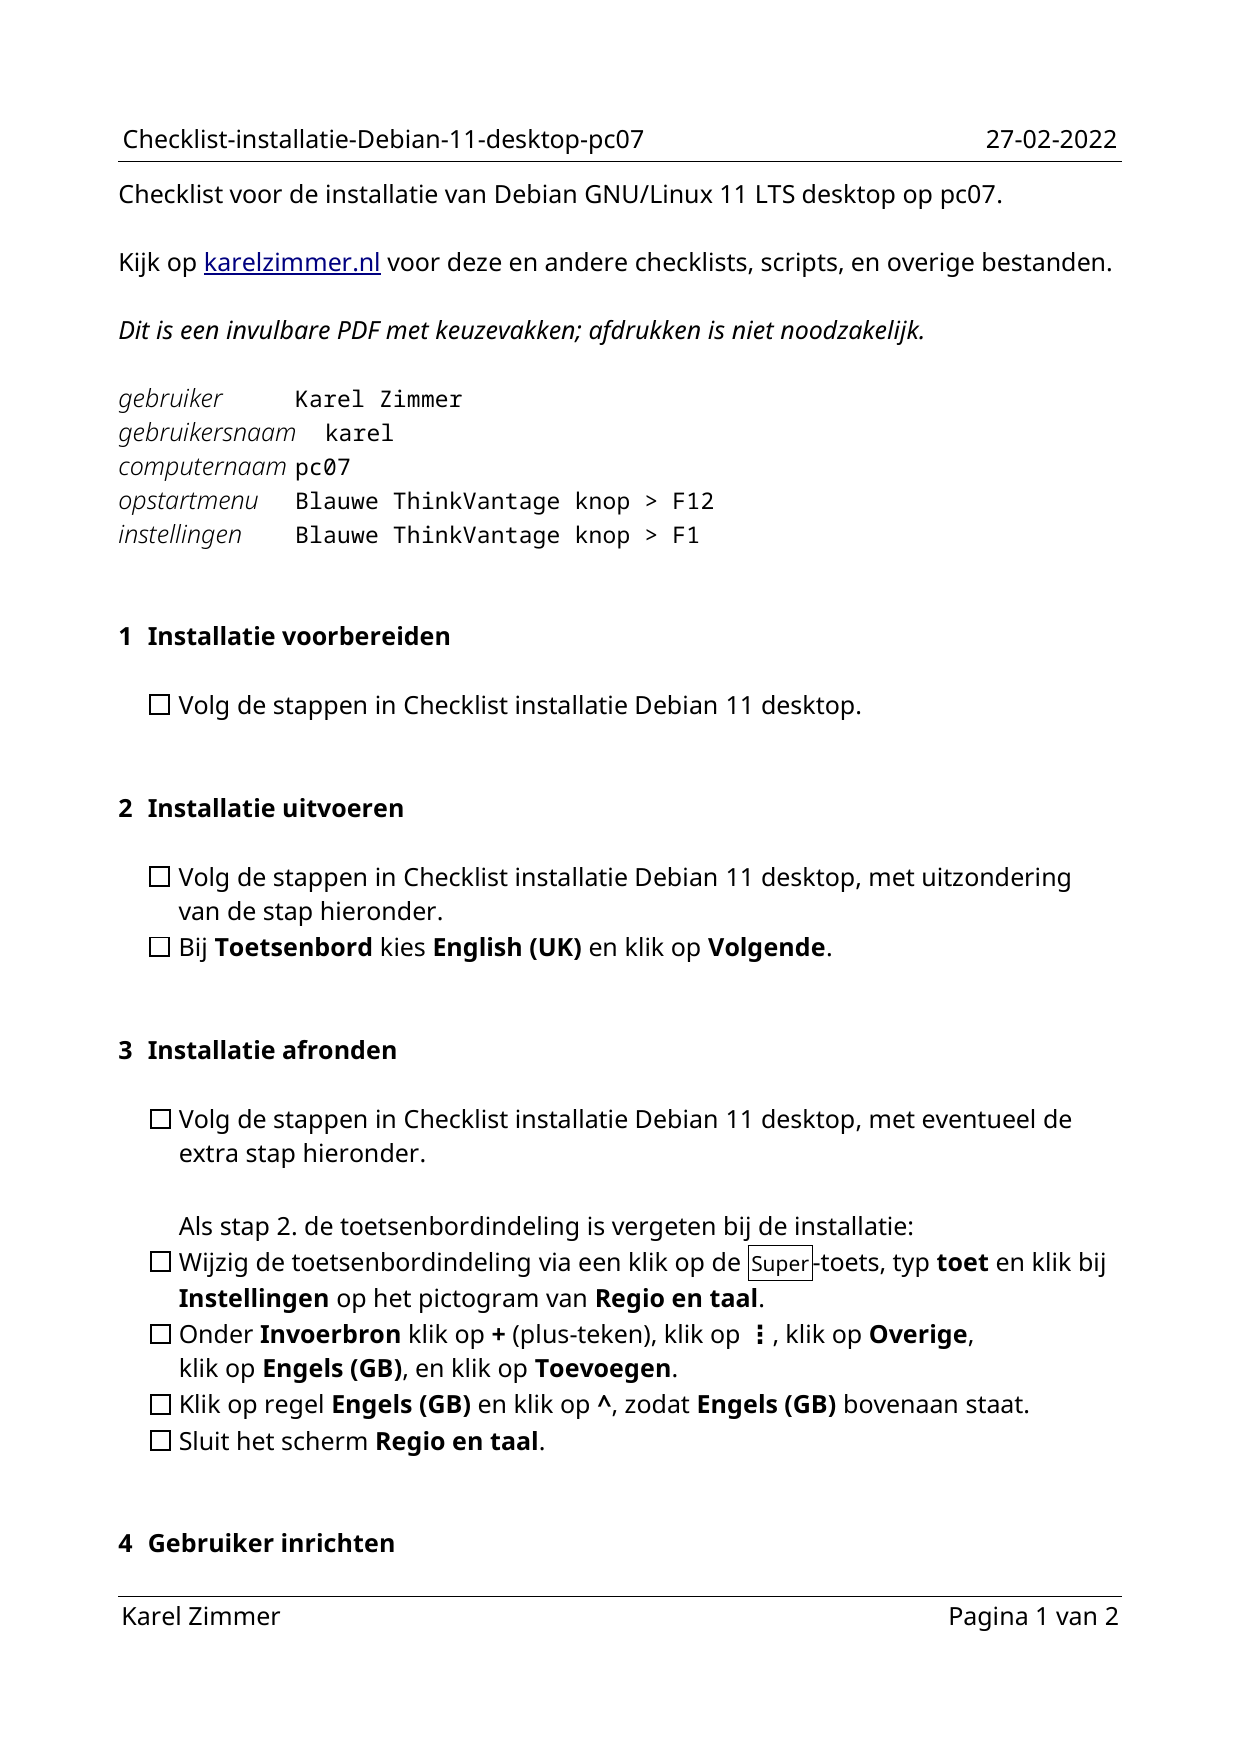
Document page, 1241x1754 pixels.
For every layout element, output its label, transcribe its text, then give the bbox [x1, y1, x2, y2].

text gebruikersnaam karel [118, 415, 1122, 449]
table_cell [141, 929, 177, 965]
table_header Volg de stappen in Checklist installatie Debian 11 desktop, met eventueel de extra stap hieronder. [177, 1101, 1120, 1171]
text gebruiker Karel Zimmer [118, 381, 1122, 415]
list Installatie voorbereiden [118, 618, 1122, 652]
table_header Volg de stappen in Checklist installatie Debian 11 desktop. [177, 686, 1120, 723]
text instellingen Blauwe ThinkVantage knop > F1 [118, 517, 1122, 551]
text opstartmenu Blauwe ThinkVantage knop > F12 [118, 483, 1122, 517]
table_cell Als stap 2. de toetsenbordindeling is vergeten bij de installatie: [177, 1207, 1120, 1243]
table_cell [142, 1171, 177, 1207]
table_header Volg de stappen in Checklist installatie Debian 11 desktop, met uitzondering van de stap hieronder. [177, 859, 1120, 929]
text Kijk op karelzimmer.nl voor deze en andere checklists, scripts, en overige bestanden. [118, 245, 1122, 279]
table_cell [142, 1316, 177, 1386]
table_header [142, 1101, 177, 1171]
table_header [141, 686, 177, 723]
table_cell [177, 1171, 1120, 1207]
table_cell [142, 1244, 177, 1316]
table_cell [142, 1422, 177, 1458]
text Dit is een invulbare PDF met keuzevakken; afdrukken is niet noodzakelijk. [118, 313, 1122, 347]
table_cell Wijzig de toetsenbordindeling via een klik op de Super-toets, typ toet en klik bij Instellingen op het pictogram van Regio en taal. [177, 1244, 1120, 1316]
text Checklist voor de installatie van Debian GNU/Linux 11 LTS desktop op pc07. [118, 177, 1122, 211]
table_cell [142, 1386, 177, 1422]
list Installatie uitvoeren [118, 791, 1122, 824]
table_header [141, 859, 177, 929]
table_cell Onder Invoerbron klik op + (plus-teken), klik op ⋮, klik op Overige, klik op Engels (GB), en klik op Toevoegen. [177, 1316, 1120, 1386]
text computernaam pc07 [118, 449, 1122, 483]
list Gebruiker inrichten [118, 1526, 1122, 1560]
table_cell Sluit het scherm Regio en taal. [177, 1422, 1120, 1458]
table_cell [142, 1207, 177, 1243]
list Installatie afronden [118, 1033, 1122, 1067]
table_cell Bij Toetsenbord kies English (UK) en klik op Volgende. [177, 929, 1120, 965]
table_cell Klik op regel Engels (GB) en klik op ^, zodat Engels (GB) bovenaan staat. [177, 1386, 1120, 1422]
